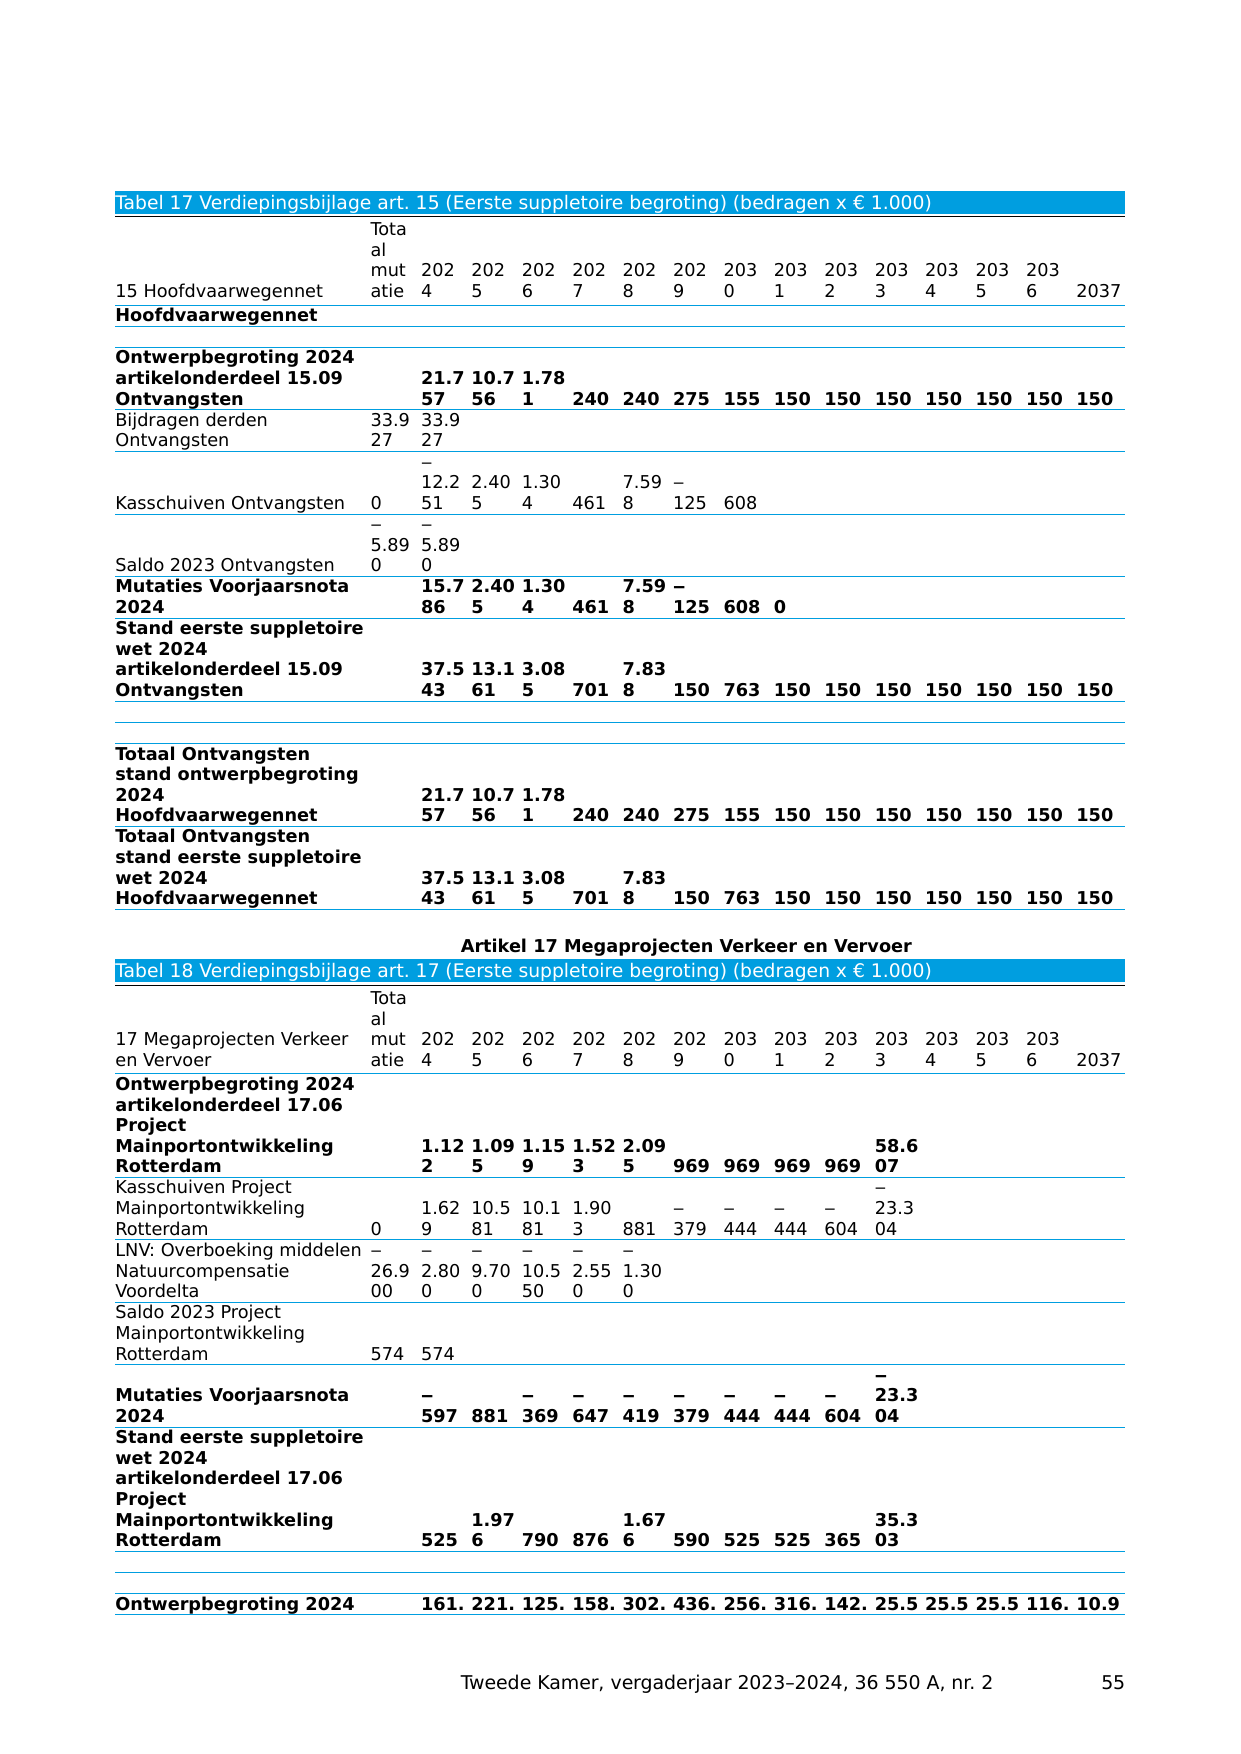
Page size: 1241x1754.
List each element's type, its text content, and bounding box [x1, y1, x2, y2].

table_cell 2.405 [468, 452, 519, 513]
table_cell 10.181 [519, 1178, 569, 1239]
table_cell 7.598 [620, 577, 670, 618]
table_cell 608 [720, 452, 771, 513]
table_cell ‒ 1.300 [620, 1240, 670, 1302]
table_cell [922, 452, 972, 513]
table_cell 150 [1023, 619, 1073, 701]
table_cell [1073, 1428, 1125, 1551]
table_cell [468, 306, 519, 326]
table_cell [973, 452, 1023, 513]
table_cell [468, 515, 519, 576]
table_cell 969 [771, 1074, 821, 1177]
table_cell 150 [1073, 744, 1125, 826]
table_cell 25.5 [872, 1594, 922, 1614]
table_cell 37.543 [418, 619, 468, 701]
table_cell [922, 702, 972, 722]
table_cell [872, 1240, 922, 1302]
table_cell [569, 1303, 619, 1364]
table_cell [468, 1552, 519, 1572]
table_cell ‒ 5.890 [368, 515, 418, 576]
table_cell 608 [720, 577, 771, 618]
table_cell 2026 [519, 986, 569, 1073]
table_cell [821, 1573, 872, 1593]
table_cell [720, 515, 771, 576]
table_cell [720, 723, 771, 743]
table_cell 2025 [468, 986, 519, 1073]
table_cell 150 [1023, 348, 1073, 409]
table_cell [1023, 327, 1073, 347]
table_cell Totaal Ontvangsten stand ontwerpbegroting 2024 Hoofdvaarwegennet [115, 744, 367, 826]
table_cell [620, 306, 670, 326]
table_cell 2027 [569, 986, 619, 1073]
table_cell [1023, 723, 1073, 743]
table_cell [1073, 702, 1125, 722]
table_cell 161. [418, 1594, 468, 1614]
table_cell 1.304 [519, 577, 569, 618]
table_cell Totaal Ontvangsten stand eerste suppletoire wet 2024 Hoofdvaarwegennet [115, 827, 367, 909]
table_cell [973, 410, 1023, 451]
table_cell 150 [1073, 827, 1125, 909]
table_cell [872, 452, 922, 513]
table_cell [368, 1573, 418, 1593]
table_cell [670, 410, 720, 451]
table_cell [519, 515, 569, 576]
table_cell ‒ 444 [720, 1365, 771, 1427]
table_cell [468, 1303, 519, 1364]
table_cell [418, 702, 468, 722]
table_cell [1023, 1240, 1073, 1302]
table_cell 2028 [620, 986, 670, 1073]
table_cell 240 [569, 348, 619, 409]
table_cell [1073, 723, 1125, 743]
table_cell [569, 723, 619, 743]
table_cell 0 [771, 577, 821, 618]
table_cell 25.5 [973, 1594, 1023, 1614]
table_cell 7.838 [620, 619, 670, 701]
table_cell [1073, 1573, 1125, 1593]
table_cell [1073, 410, 1125, 451]
table_cell 2029 [670, 986, 720, 1073]
table_cell 150 [1073, 619, 1125, 701]
table_cell [1073, 1303, 1125, 1364]
table_cell [872, 327, 922, 347]
table_cell [368, 577, 418, 618]
table_cell [771, 452, 821, 513]
table_cell 150 [771, 744, 821, 826]
table_cell [771, 515, 821, 576]
table_cell [1073, 515, 1125, 576]
table_cell [922, 1552, 972, 1572]
table_cell 150 [922, 348, 972, 409]
table_cell 2031 [771, 986, 821, 1073]
table_cell [519, 410, 569, 451]
table_cell 125. [519, 1594, 569, 1614]
table_cell ‒ 604 [821, 1178, 872, 1239]
table_cell [1023, 1074, 1073, 1177]
table_cell ‒ 379 [670, 1178, 720, 1239]
table_cell [1023, 1178, 1073, 1239]
table_cell 150 [670, 827, 720, 909]
table_cell Ontwerpbegroting 2024 [115, 1594, 367, 1614]
table_cell 21.757 [418, 744, 468, 826]
table_cell 2032 [821, 986, 872, 1073]
table_cell [569, 515, 619, 576]
table_cell [872, 306, 922, 326]
table_cell 881 [620, 1178, 670, 1239]
table_cell 256. [720, 1594, 771, 1614]
table_cell [973, 1240, 1023, 1302]
table_cell [368, 827, 418, 909]
table_cell [821, 327, 872, 347]
table_cell [519, 1303, 569, 1364]
table_cell 2033 [872, 986, 922, 1073]
table_cell [771, 306, 821, 326]
table_cell 150 [973, 827, 1023, 909]
table_cell [519, 1552, 569, 1572]
table_cell [368, 1365, 418, 1427]
table_cell Stand eerste suppletoire wet 2024 artikelonderdeel 17.06 Project Mainportontwikkeling Rotterdam [115, 1428, 367, 1551]
table_cell 150 [1023, 744, 1073, 826]
table_cell 240 [620, 348, 670, 409]
table_cell [973, 1074, 1023, 1177]
table_cell [1023, 577, 1073, 618]
table_cell Ontwerpbegroting 2024 artikelonderdeel 17.06 Project Mainportontwikkeling Rotterdam [115, 1074, 367, 1177]
table_cell [1073, 306, 1125, 326]
table_cell [771, 1240, 821, 1302]
table_cell 461 [569, 452, 619, 513]
table_cell 2028 [620, 217, 670, 304]
table_cell 150 [973, 744, 1023, 826]
table_cell [1023, 1573, 1073, 1593]
table_cell [872, 1573, 922, 1593]
table_cell 17 Megaprojecten Verkeer en Vervoer [115, 986, 367, 1073]
table_cell [922, 577, 972, 618]
table_cell [468, 723, 519, 743]
table_cell [973, 702, 1023, 722]
table_cell [620, 515, 670, 576]
table_cell 302. [620, 1594, 670, 1614]
table_cell [973, 306, 1023, 326]
table_cell [922, 1074, 972, 1177]
table_cell ‒ 2.550 [569, 1240, 619, 1302]
table_cell 574 [368, 1303, 418, 1364]
table_cell 1.676 [620, 1428, 670, 1551]
table_cell 240 [620, 744, 670, 826]
table_cell Bijdragen derden Ontvangsten [115, 410, 367, 451]
table_cell 21.757 [418, 348, 468, 409]
table_cell 150 [922, 619, 972, 701]
table_cell [519, 702, 569, 722]
table_cell [569, 306, 619, 326]
table_cell [872, 723, 922, 743]
table_cell [368, 723, 418, 743]
table_cell [821, 515, 872, 576]
table_cell [973, 577, 1023, 618]
table_cell [922, 306, 972, 326]
table_cell 2034 [922, 986, 972, 1073]
table_cell [519, 306, 569, 326]
table_cell 142. [821, 1594, 872, 1614]
table_cell [519, 327, 569, 347]
table_cell [1023, 1552, 1073, 1572]
table_cell [670, 723, 720, 743]
table_cell [922, 1428, 972, 1551]
table_cell 525 [418, 1428, 468, 1551]
table_cell 2030 [720, 217, 771, 304]
table_cell [771, 410, 821, 451]
table_cell [821, 452, 872, 513]
table_cell 0 [368, 452, 418, 513]
table_cell 2026 [519, 217, 569, 304]
table_cell 10.756 [468, 348, 519, 409]
table_cell [720, 410, 771, 451]
table_cell [670, 1573, 720, 1593]
table_cell 37.543 [418, 827, 468, 909]
table_cell 2033 [872, 217, 922, 304]
table_cell [368, 619, 418, 701]
table_cell [115, 1552, 367, 1572]
table_cell 969 [720, 1074, 771, 1177]
table_cell 969 [670, 1074, 720, 1177]
table_cell [418, 1552, 468, 1572]
table_cell [720, 702, 771, 722]
table_cell Hoofdvaarwegennet [115, 306, 367, 326]
table_cell 2031 [771, 217, 821, 304]
table_cell 2027 [569, 217, 619, 304]
table_cell [368, 702, 418, 722]
table_cell [1023, 1365, 1073, 1427]
table_cell [519, 723, 569, 743]
table_cell 15.786 [418, 577, 468, 618]
table_cell 2036 [1023, 217, 1073, 304]
table_cell [569, 702, 619, 722]
table_cell [620, 1552, 670, 1572]
table_cell 150 [1023, 827, 1073, 909]
table_cell Stand eerste suppletoire wet 2024 artikelonderdeel 15.09 Ontvangsten [115, 619, 367, 701]
table_cell ‒ 125 [670, 577, 720, 618]
table_cell [922, 1240, 972, 1302]
table_cell [872, 515, 922, 576]
table_cell 701 [569, 827, 619, 909]
table_cell [821, 577, 872, 618]
table_cell [115, 327, 367, 347]
table_cell 365 [821, 1428, 872, 1551]
table_cell 7.838 [620, 827, 670, 909]
table_cell 150 [872, 744, 922, 826]
table_cell 1.781 [519, 348, 569, 409]
table_cell [821, 1552, 872, 1572]
table_cell [1023, 306, 1073, 326]
table_cell 7.598 [620, 452, 670, 513]
table_cell 969 [821, 1074, 872, 1177]
table_cell [670, 327, 720, 347]
table_cell 436. [670, 1594, 720, 1614]
table_cell [368, 327, 418, 347]
table_cell 158. [569, 1594, 619, 1614]
table_cell 33.927 [368, 410, 418, 451]
table_cell [368, 1074, 418, 1177]
table_cell [418, 306, 468, 326]
table_cell [872, 1303, 922, 1364]
table_cell 1.159 [519, 1074, 569, 1177]
table_cell [670, 306, 720, 326]
table_cell 2024 [418, 986, 468, 1073]
table_cell [720, 1240, 771, 1302]
table_cell [1073, 1365, 1125, 1427]
table_cell 3.085 [519, 619, 569, 701]
table_cell ‒ 23.304 [872, 1178, 922, 1239]
table_cell ‒ 647 [569, 1365, 619, 1427]
table_cell 1.781 [519, 744, 569, 826]
table_cell [771, 1573, 821, 1593]
table_cell 10.581 [468, 1178, 519, 1239]
table_cell ‒ 125 [670, 452, 720, 513]
table_cell [670, 1240, 720, 1302]
table_cell [720, 327, 771, 347]
table_cell 275 [670, 744, 720, 826]
table_cell 150 [872, 827, 922, 909]
text Artikel 17 Megaprojecten Verkeer en Vervoer [461, 934, 1125, 957]
table_cell [1073, 452, 1125, 513]
table_cell ‒ 604 [821, 1365, 872, 1427]
table_cell ‒ 419 [620, 1365, 670, 1427]
table_cell ‒ 10.550 [519, 1240, 569, 1302]
table_cell 116. [1023, 1594, 1073, 1614]
table_cell ‒ 26.900 [368, 1240, 418, 1302]
table_cell 790 [519, 1428, 569, 1551]
table_cell 2037 [1073, 986, 1125, 1073]
table_cell [368, 306, 418, 326]
table_cell 15 Hoofdvaarwegennet [115, 217, 367, 304]
table_cell Totaal mutatie [368, 986, 418, 1073]
table_cell ‒ 597 [418, 1365, 468, 1427]
table_cell ‒ 23.304 [872, 1365, 922, 1427]
table_cell 525 [720, 1428, 771, 1551]
table_cell [821, 723, 872, 743]
table_cell 1.903 [569, 1178, 619, 1239]
table_cell [1023, 452, 1073, 513]
table_cell [720, 1552, 771, 1572]
table_cell [821, 1303, 872, 1364]
table_cell 150 [872, 619, 922, 701]
table_cell [569, 327, 619, 347]
table_cell [670, 1303, 720, 1364]
table_cell [620, 723, 670, 743]
table_cell ‒ 2.800 [418, 1240, 468, 1302]
table_cell 275 [670, 348, 720, 409]
table_cell [468, 410, 519, 451]
table_cell 10.756 [468, 744, 519, 826]
table_cell 221. [468, 1594, 519, 1614]
table_cell [1023, 702, 1073, 722]
table_cell 150 [771, 348, 821, 409]
table_cell ‒ 12.251 [418, 452, 468, 513]
table_cell [771, 723, 821, 743]
table_cell [872, 577, 922, 618]
table_cell [418, 723, 468, 743]
table_cell ‒ 369 [519, 1365, 569, 1427]
table_cell [1023, 1428, 1073, 1551]
table_cell 150 [973, 348, 1023, 409]
table_cell Mutaties Voorjaarsnota 2024 [115, 577, 367, 618]
table_cell 590 [670, 1428, 720, 1551]
table_cell [922, 1303, 972, 1364]
table_cell [670, 515, 720, 576]
table_cell Totaal mutatie [368, 217, 418, 304]
table_cell 155 [720, 348, 771, 409]
table_cell 150 [821, 348, 872, 409]
table_cell [620, 1573, 670, 1593]
table_cell [922, 1178, 972, 1239]
table_cell [569, 1573, 619, 1593]
table_cell [720, 306, 771, 326]
table_cell 3.085 [519, 827, 569, 909]
table_cell [922, 723, 972, 743]
table_cell 2032 [821, 217, 872, 304]
table_cell 58.607 [872, 1074, 922, 1177]
table_cell [468, 702, 519, 722]
table_cell 150 [670, 619, 720, 701]
table_cell 150 [872, 348, 922, 409]
table_cell [468, 1573, 519, 1593]
table_cell [973, 327, 1023, 347]
table_cell 2034 [922, 217, 972, 304]
table_cell [1073, 1240, 1125, 1302]
table_cell [973, 515, 1023, 576]
table_cell 2036 [1023, 986, 1073, 1073]
table_cell [872, 702, 922, 722]
table_cell [1073, 327, 1125, 347]
table_cell [569, 410, 619, 451]
table_cell [115, 1573, 367, 1593]
table_cell [973, 1178, 1023, 1239]
table_cell LNV: Overboeking middelen Natuurcompensatie Voordelta [115, 1240, 367, 1302]
table_cell 2.095 [620, 1074, 670, 1177]
table_cell 150 [821, 619, 872, 701]
table_cell [418, 1573, 468, 1593]
table_cell 763 [720, 619, 771, 701]
table_cell 1.304 [519, 452, 569, 513]
table_cell [771, 327, 821, 347]
table_cell 2025 [468, 217, 519, 304]
table_cell [1073, 1552, 1125, 1572]
table_cell [368, 744, 418, 826]
table_cell 574 [418, 1303, 468, 1364]
table_cell [872, 1552, 922, 1572]
table_cell [368, 1428, 418, 1551]
table_cell [720, 1303, 771, 1364]
table_cell 150 [922, 827, 972, 909]
table_cell Saldo 2023 Ontvangsten [115, 515, 367, 576]
table_cell [368, 1552, 418, 1572]
table_cell ‒ 5.890 [418, 515, 468, 576]
table_cell ‒ 379 [670, 1365, 720, 1427]
table_cell 0 [368, 1178, 418, 1239]
table_cell 240 [569, 744, 619, 826]
table_cell 150 [821, 827, 872, 909]
table_cell [569, 1552, 619, 1572]
table_cell [821, 1240, 872, 1302]
table_cell 876 [569, 1428, 619, 1551]
table_cell [973, 1428, 1023, 1551]
table_cell 13.161 [468, 827, 519, 909]
table_cell 525 [771, 1428, 821, 1551]
table_cell 763 [720, 827, 771, 909]
table_cell 150 [821, 744, 872, 826]
table_cell [973, 723, 1023, 743]
table_cell 701 [569, 619, 619, 701]
table_cell [1073, 1074, 1125, 1177]
table_cell [821, 702, 872, 722]
table_cell [519, 1573, 569, 1593]
table_cell [620, 702, 670, 722]
table_cell [872, 410, 922, 451]
table_cell ‒ 9.700 [468, 1240, 519, 1302]
table_cell [368, 348, 418, 409]
table_cell 1.976 [468, 1428, 519, 1551]
table_cell 1.095 [468, 1074, 519, 1177]
table_cell [1023, 515, 1073, 576]
table_cell [973, 1365, 1023, 1427]
table_cell [922, 410, 972, 451]
table_cell [1023, 1303, 1073, 1364]
table_cell [922, 1365, 972, 1427]
table_cell 150 [1073, 348, 1125, 409]
table_cell 2.405 [468, 577, 519, 618]
table_cell ‒ 444 [771, 1365, 821, 1427]
table_cell Kasschuiven Project Mainportontwikkeling Rotterdam [115, 1178, 367, 1239]
table_cell [368, 1594, 418, 1614]
table_cell Mutaties Voorjaarsnota 2024 [115, 1365, 367, 1427]
table_cell 316. [771, 1594, 821, 1614]
table_cell 2035 [973, 217, 1023, 304]
table_cell 1.122 [418, 1074, 468, 1177]
table_cell [620, 410, 670, 451]
table_cell [670, 1552, 720, 1572]
table_cell 2030 [720, 986, 771, 1073]
table_cell 35.303 [872, 1428, 922, 1551]
table_cell ‒ 444 [771, 1178, 821, 1239]
table_cell 13.161 [468, 619, 519, 701]
table_cell 1.629 [418, 1178, 468, 1239]
table_cell [720, 1573, 771, 1593]
table_cell [922, 1573, 972, 1593]
table_cell 10.9 [1073, 1594, 1125, 1614]
table_cell [771, 1552, 821, 1572]
table_cell [922, 327, 972, 347]
table_cell [821, 306, 872, 326]
table_cell 150 [771, 619, 821, 701]
table_cell 150 [771, 827, 821, 909]
table_cell [973, 1552, 1023, 1572]
table_cell 1.523 [569, 1074, 619, 1177]
table_cell [821, 410, 872, 451]
table_cell [922, 515, 972, 576]
table_cell Kasschuiven Ontvangsten [115, 452, 367, 513]
table_cell 461 [569, 577, 619, 618]
table_cell [115, 723, 367, 743]
table_cell [1073, 577, 1125, 618]
table_cell [418, 327, 468, 347]
table_cell [620, 1303, 670, 1364]
table_cell [468, 327, 519, 347]
table_cell 881 [468, 1365, 519, 1427]
table_cell 2037 [1073, 217, 1125, 304]
table_cell [1073, 1178, 1125, 1239]
table_cell [670, 702, 720, 722]
table_cell Ontwerpbegroting 2024 artikelonderdeel 15.09 Ontvangsten [115, 348, 367, 409]
table_cell 2035 [973, 986, 1023, 1073]
table_cell ‒ 444 [720, 1178, 771, 1239]
table_cell Saldo 2023 Project Mainportontwikkeling Rotterdam [115, 1303, 367, 1364]
table_cell [973, 1303, 1023, 1364]
table_cell [973, 1573, 1023, 1593]
table_cell 150 [922, 744, 972, 826]
table_cell 33.927 [418, 410, 468, 451]
table_cell 2024 [418, 217, 468, 304]
table_cell 155 [720, 744, 771, 826]
table_cell 150 [973, 619, 1023, 701]
table_cell 2029 [670, 217, 720, 304]
table_cell [771, 702, 821, 722]
table_cell [115, 702, 367, 722]
table_cell [771, 1303, 821, 1364]
table_cell 25.5 [922, 1594, 972, 1614]
table_cell [620, 327, 670, 347]
table_cell [1023, 410, 1073, 451]
